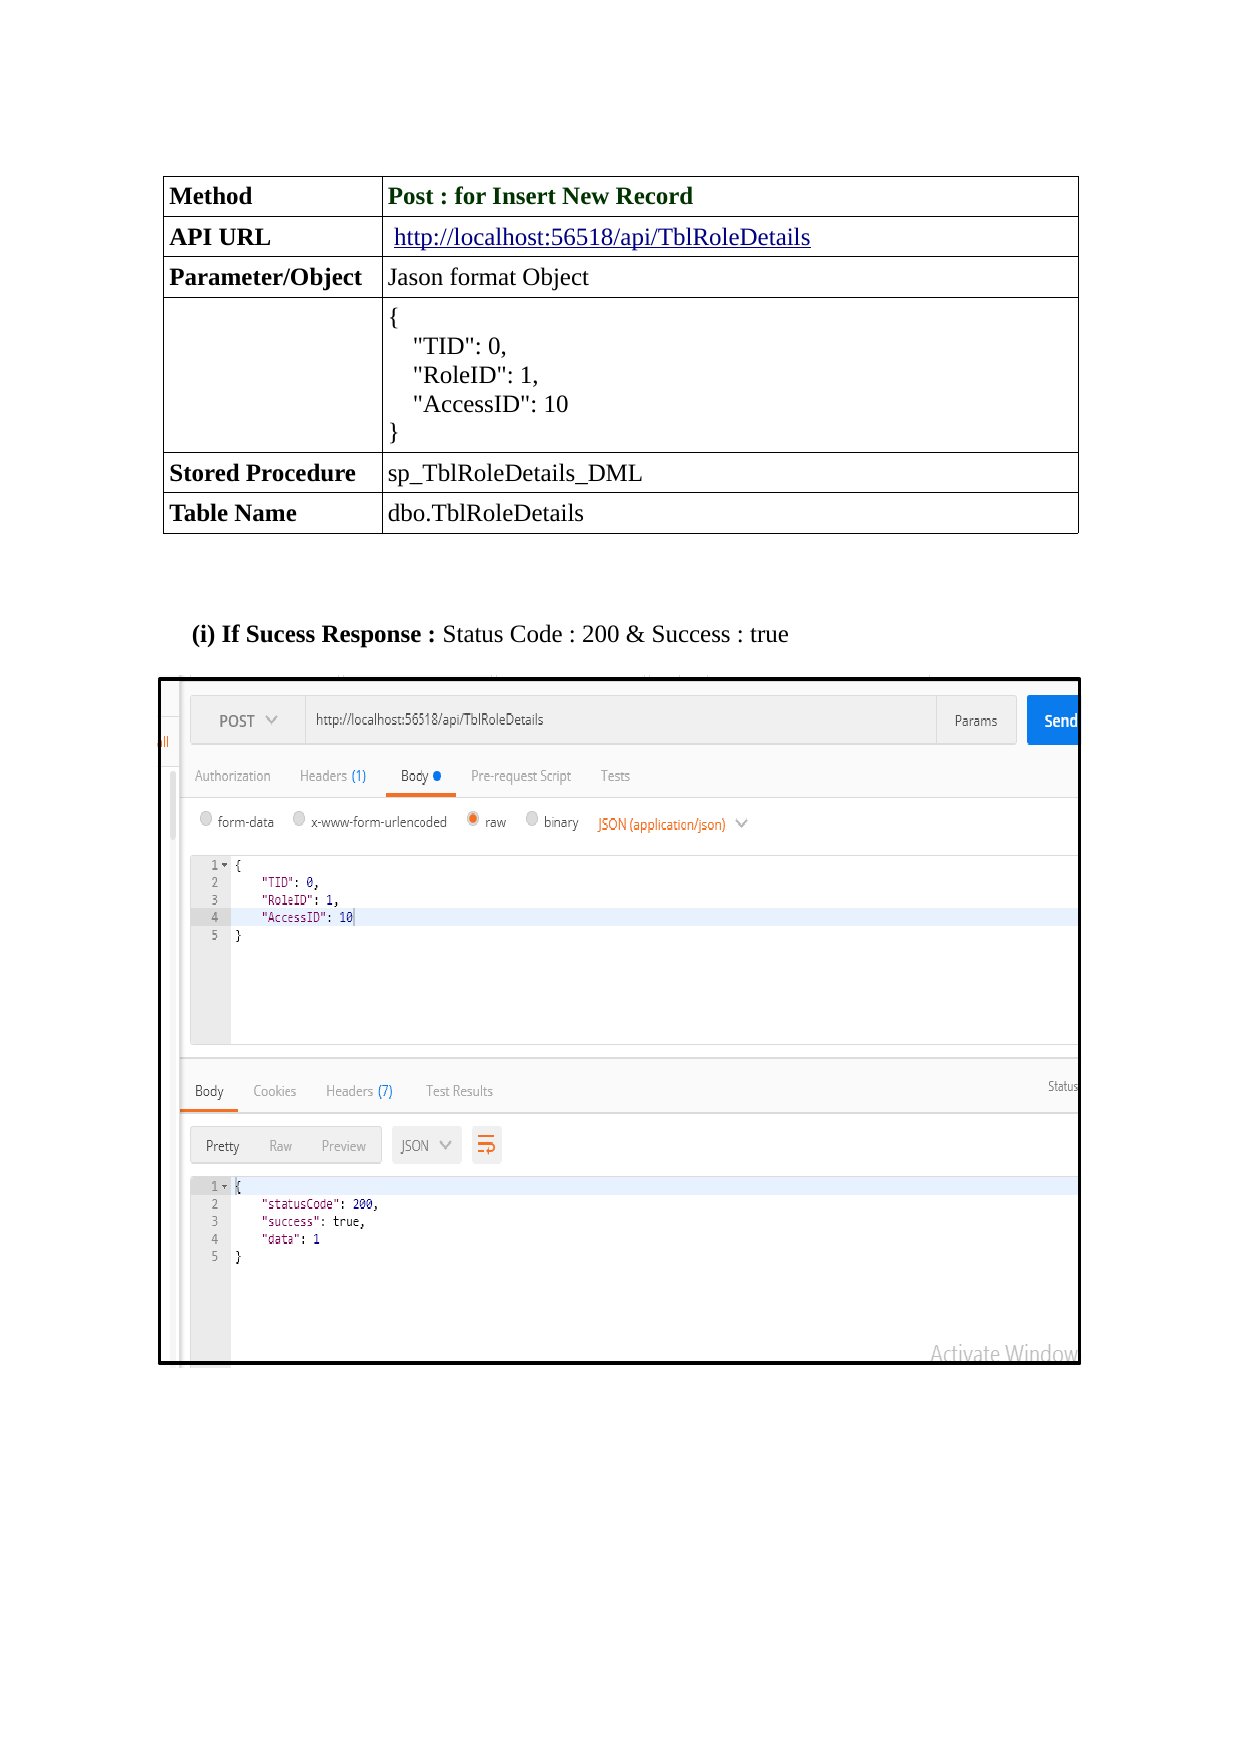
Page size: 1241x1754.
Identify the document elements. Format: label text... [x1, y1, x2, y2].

table_cell Parameter/Object [164, 257, 382, 297]
table_cell sp_TblRoleDetails_DML [383, 453, 1078, 492]
table_cell Stored Procedure [164, 453, 382, 492]
table_cell Jason format Object [383, 257, 1078, 297]
table_cell { "TID": 0, "RoleID": 1, "AccessID": 10 } [383, 298, 1078, 452]
table_header Post : for Insert New Record [383, 177, 1078, 216]
picture [157, 675, 1082, 1368]
table_cell [164, 298, 382, 452]
table_cell Table Name [164, 493, 382, 532]
text (i) If Sucess Response : Status Code : 200 & Success : true [118, 619, 1122, 648]
table_cell API URL [164, 217, 382, 256]
table_cell dbo.TblRoleDetails [383, 493, 1078, 532]
table_header Method [164, 177, 382, 216]
table_cell http://localhost:56518/api/TblRoleDetails [383, 217, 1078, 256]
